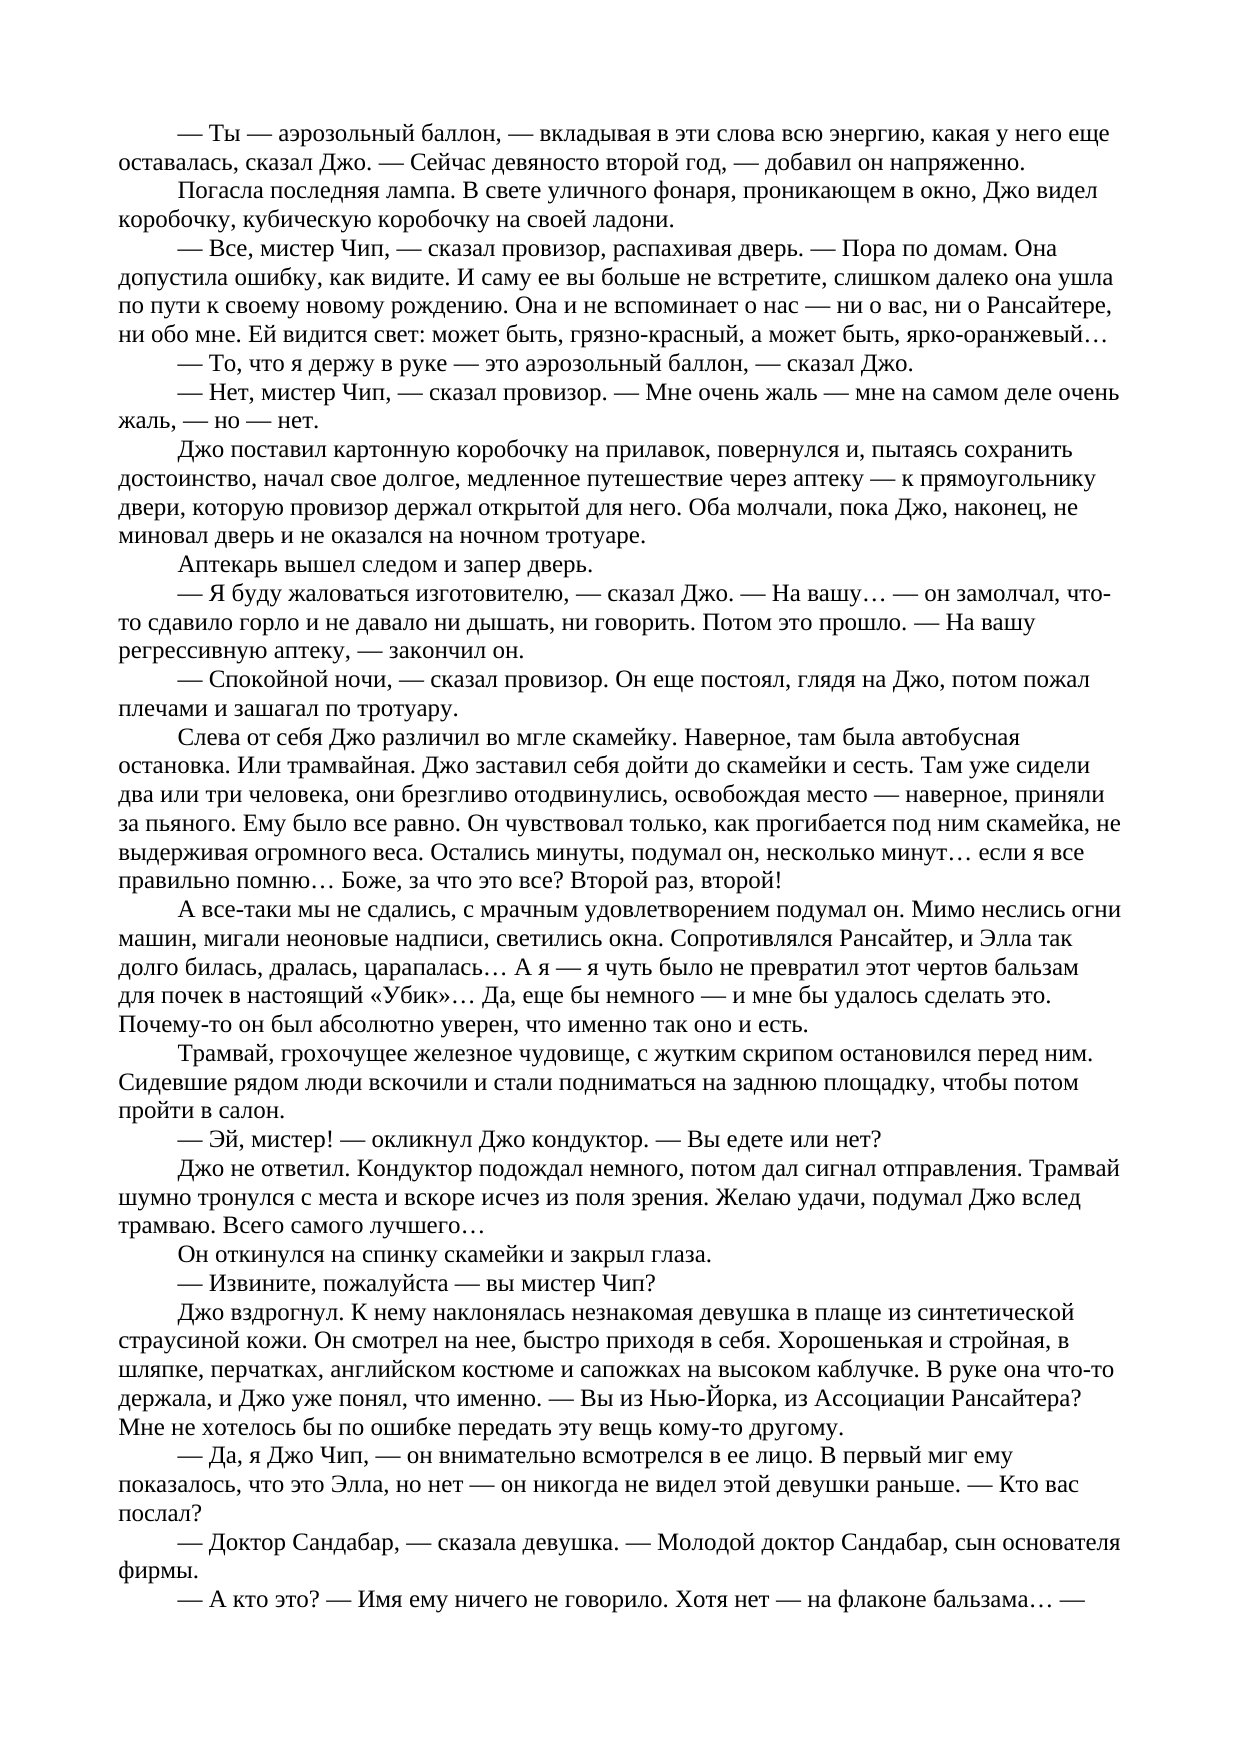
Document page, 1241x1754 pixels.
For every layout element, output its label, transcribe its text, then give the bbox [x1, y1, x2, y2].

text — Доктор Сандабар, — сказала девушка. — Молодой доктор Сандабар, сын основателя фирмы. [118, 1527, 1122, 1584]
text — Эй, мистер! — окликнул Джо кондуктор. — Вы едете или нет? [118, 1124, 1122, 1153]
text — Да, я Джо Чип, — он внимательно всмотрелся в ее лицо. В первый миг ему показалось, что это Элла, но нет — он никогда не видел этой девушки раньше. — Кто вас послал? [118, 1441, 1122, 1527]
text Трамвай, грохочущее железное чудовище, с жутким скрипом остановился перед ним. Сидевшие рядом люди вскочили и стали подниматься на заднюю площадку, чтобы потом пройти в салон. [118, 1038, 1122, 1124]
text Он откинулся на спинку скамейки и закрыл глаза. [118, 1239, 1122, 1268]
text — А кто это? — Имя ему ничего не говорило. Хотя нет — на флаконе бальзама… — [118, 1584, 1122, 1613]
text — Ты — аэрозольный баллон, — вкладывая в эти слова всю энергию, какая у него еще оставалась, сказал Джо. — Сейчас девяносто второй год, — добавил он напряженно. [118, 118, 1122, 176]
text Аптекарь вышел следом и запер дверь. [118, 549, 1122, 578]
text — Все, мистер Чип, — сказал провизор, распахивая дверь. — Пора по домам. Она допустила ошибку, как видите. И саму ее вы больше не встретите, слишком далеко она ушла по пути к своему новому рождению. Она и не вспоминает о нас — ни о вас, ни о Рансайтере, ни обо мне. Ей видится свет: может быть, грязно-красный, а может быть, ярко-оранжевый… [118, 233, 1122, 348]
text — Извините, пожалуйста — вы мистер Чип? [118, 1268, 1122, 1297]
text — Нет, мистер Чип, — сказал провизор. — Мне очень жаль — мне на самом деле очень жаль, — но — нет. [118, 377, 1122, 434]
text — То, что я держу в руке — это аэрозольный баллон, — сказал Джо. [118, 348, 1122, 377]
text — Спокойной ночи, — сказал провизор. Он еще постоял, глядя на Джо, потом пожал плечами и зашагал по тротуару. [118, 664, 1122, 722]
text Джо вздрогнул. К нему наклонялась незнакомая девушка в плаще из синтетической страусиной кожи. Он смотрел на нее, быстро приходя в себя. Хорошенькая и стройная, в шляпке, перчатках, английском костюме и сапожках на высоком каблучке. В руке она что-то держала, и Джо уже понял, что именно. — Вы из Нью-Йорка, из Ассоциации Рансайтера? Мне не хотелось бы по ошибке передать эту вещь кому-то другому. [118, 1297, 1122, 1441]
text Слева от себя Джо различил во мгле скамейку. Наверное, там была автобусная остановка. Или трамвайная. Джо заставил себя дойти до скамейки и сесть. Там уже сидели два или три человека, они брезгливо отодвинулись, освобождая место — наверное, приняли за пьяного. Ему было все равно. Он чувствовал только, как прогибается под ним скамейка, не выдерживая огромного веса. Остались минуты, подумал он, несколько минут… если я все правильно помню… Боже, за что это все? Второй раз, второй! [118, 722, 1122, 894]
text — Я буду жаловаться изготовителю, — сказал Джо. — На вашу… — он замолчал, что-то сдавило горло и не давало ни дышать, ни говорить. Потом это прошло. — На вашу регрессивную аптеку, — закончил он. [118, 578, 1122, 664]
text Джо не ответил. Кондуктор подождал немного, потом дал сигнал отправления. Трамвай шумно тронулся с места и вскоре исчез из поля зрения. Желаю удачи, подумал Джо вслед трамваю. Всего самого лучшего… [118, 1153, 1122, 1239]
text Погасла последняя лампа. В свете уличного фонаря, проникающем в окно, Джо видел коробочку, кубическую коробочку на своей ладони. [118, 176, 1122, 233]
text Джо поставил картонную коробочку на прилавок, повернулся и, пытаясь сохранить достоинство, начал свое долгое, медленное путешествие через аптеку — к прямоугольнику двери, которую провизор держал открытой для него. Оба молчали, пока Джо, наконец, не миновал дверь и не оказался на ночном тротуаре. [118, 434, 1122, 549]
text А все-таки мы не сдались, с мрачным удовлетворением подумал он. Мимо неслись огни машин, мигали неоновые надписи, светились окна. Сопротивлялся Рансайтер, и Элла так долго билась, дралась, царапалась… А я — я чуть было не превратил этот чертов бальзам для почек в настоящий «Убик»… Да, еще бы немного — и мне бы удалось сделать это. Почему-то он был абсолютно уверен, что именно так оно и есть. [118, 894, 1122, 1038]
